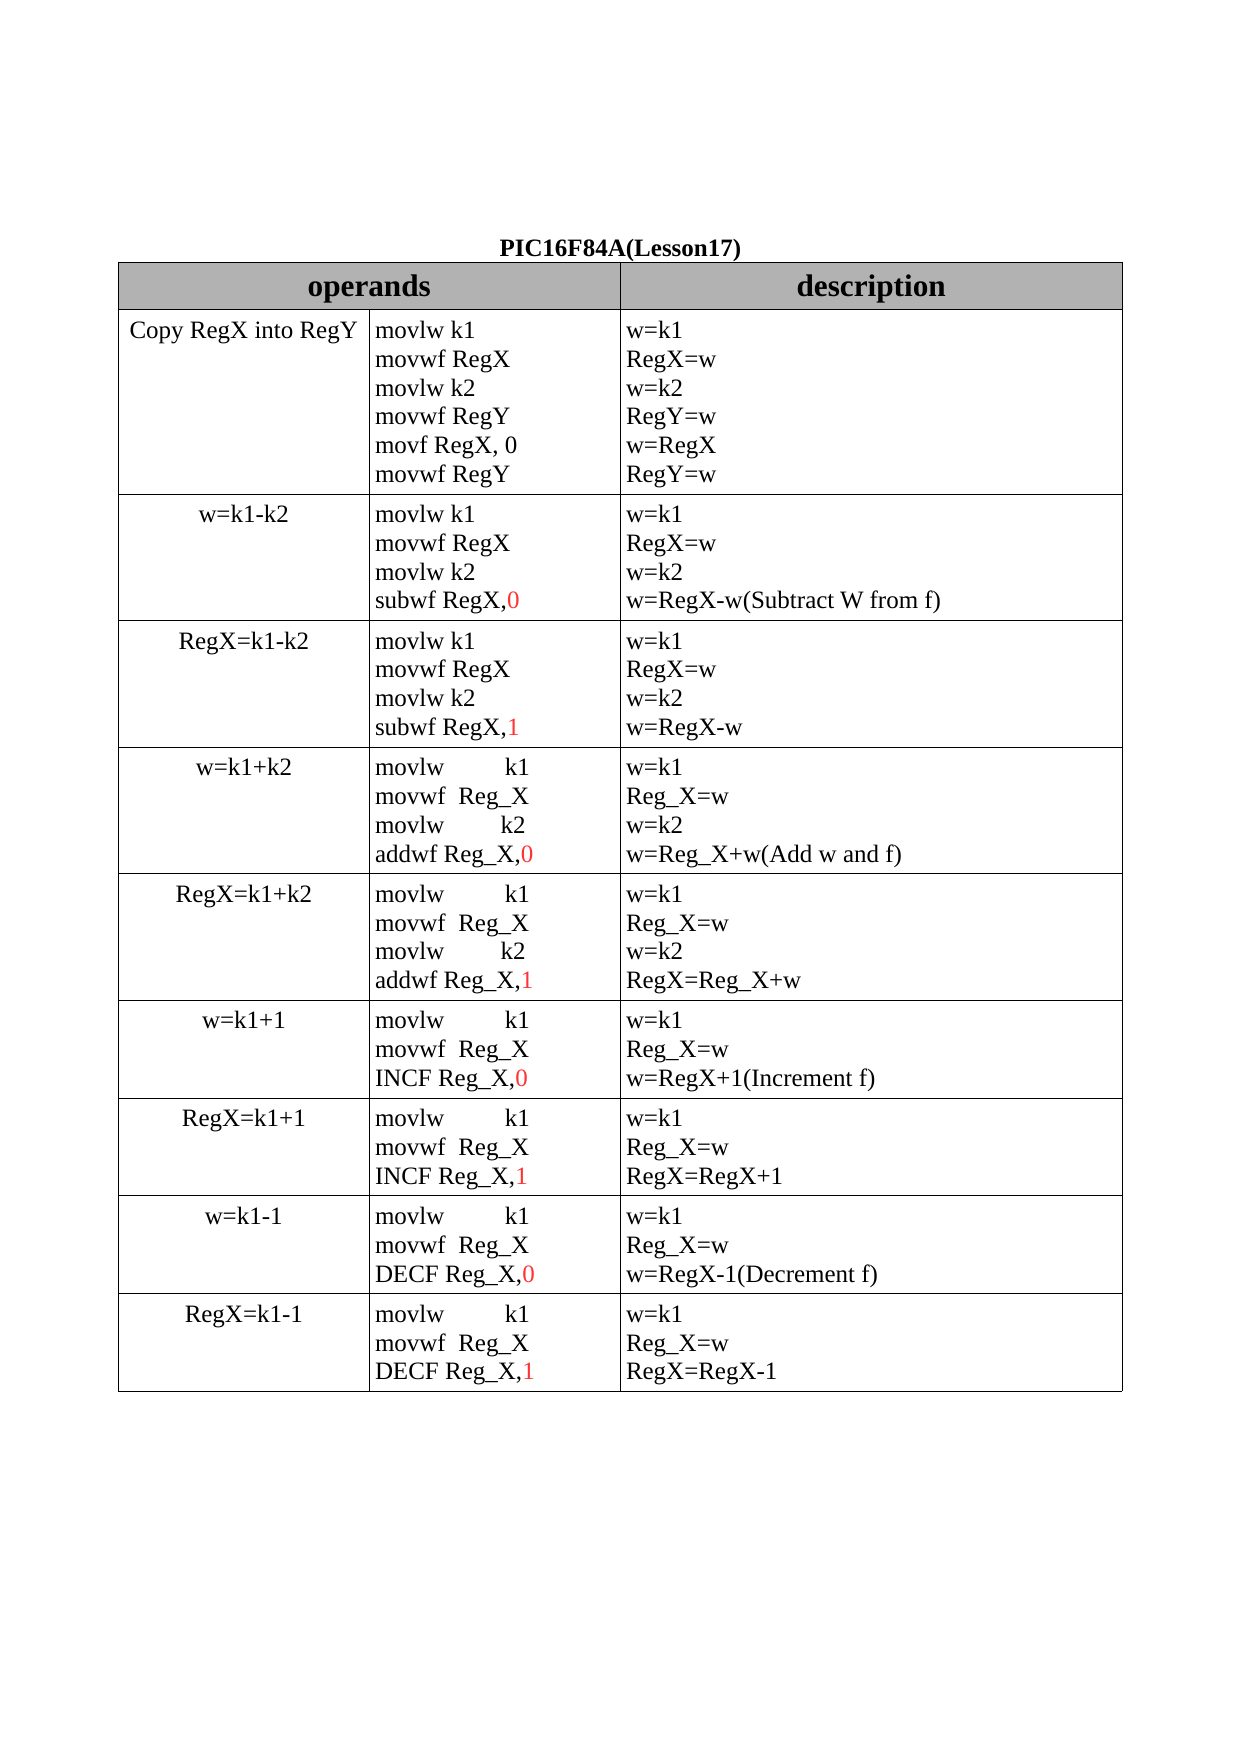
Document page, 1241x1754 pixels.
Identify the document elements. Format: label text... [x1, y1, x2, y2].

table_cell w=k1 RegX=w w=k2 RegY=w w=RegX RegY=w [621, 310, 1122, 493]
table_cell RegX=k1+1 [119, 1099, 369, 1195]
table_cell RegX=k1+k2 [119, 874, 369, 1000]
table_cell w=k1 Reg_X=w w=k2 w=Reg_X+w(Add w and f) [621, 748, 1122, 873]
table_cell Copy RegX into RegY [119, 310, 369, 493]
table_cell w=k1 Reg_X=w RegX=RegX+1 [621, 1099, 1122, 1195]
table_cell w=k1-k2 [119, 495, 369, 620]
table_cell movlw k1 movwf RegX movlw k2 subwf RegX,1 [370, 621, 620, 747]
table_cell movlw k1 movwf RegX movlw k2 movwf RegY movf RegX, 0 movwf RegY [370, 310, 620, 493]
table_cell movlw k1 movwf Reg_X movlw k2 addwf Reg_X,0 [370, 748, 620, 873]
table_cell w=k1 RegX=w w=k2 w=RegX-w [621, 621, 1122, 747]
table_cell w=k1+k2 [119, 748, 369, 873]
table_cell w=k1 RegX=w w=k2 w=RegX-w(Subtract W from f) [621, 495, 1122, 620]
table_cell w=k1 Reg_X=w w=k2 RegX=Reg_X+w [621, 874, 1122, 1000]
table_cell movlw k1 movwf RegX movlw k2 subwf RegX,0 [370, 495, 620, 620]
table_header description [621, 263, 1122, 309]
table_cell RegX=k1-k2 [119, 621, 369, 747]
table_cell movlw k1 movwf Reg_X INCF Reg_X,0 [370, 1001, 620, 1097]
table_cell movlw k1 movwf Reg_X DECF Reg_X,0 [370, 1196, 620, 1293]
table_cell w=k1 Reg_X=w w=RegX-1(Decrement f) [621, 1196, 1122, 1293]
table_cell movlw k1 movwf Reg_X INCF Reg_X,1 [370, 1099, 620, 1195]
table_cell w=k1-1 [119, 1196, 369, 1293]
table_cell w=k1+1 [119, 1001, 369, 1097]
table_cell movlw k1 movwf Reg_X movlw k2 addwf Reg_X,1 [370, 874, 620, 1000]
table_cell w=k1 Reg_X=w RegX=RegX-1 [621, 1294, 1122, 1391]
table_cell w=k1 Reg_X=w w=RegX+1(Increment f) [621, 1001, 1122, 1097]
text PIC16F84A(Lesson17) [118, 233, 1122, 262]
table_header operands [119, 263, 620, 309]
table_cell RegX=k1-1 [119, 1294, 369, 1391]
table_cell movlw k1 movwf Reg_X DECF Reg_X,1 [370, 1294, 620, 1391]
